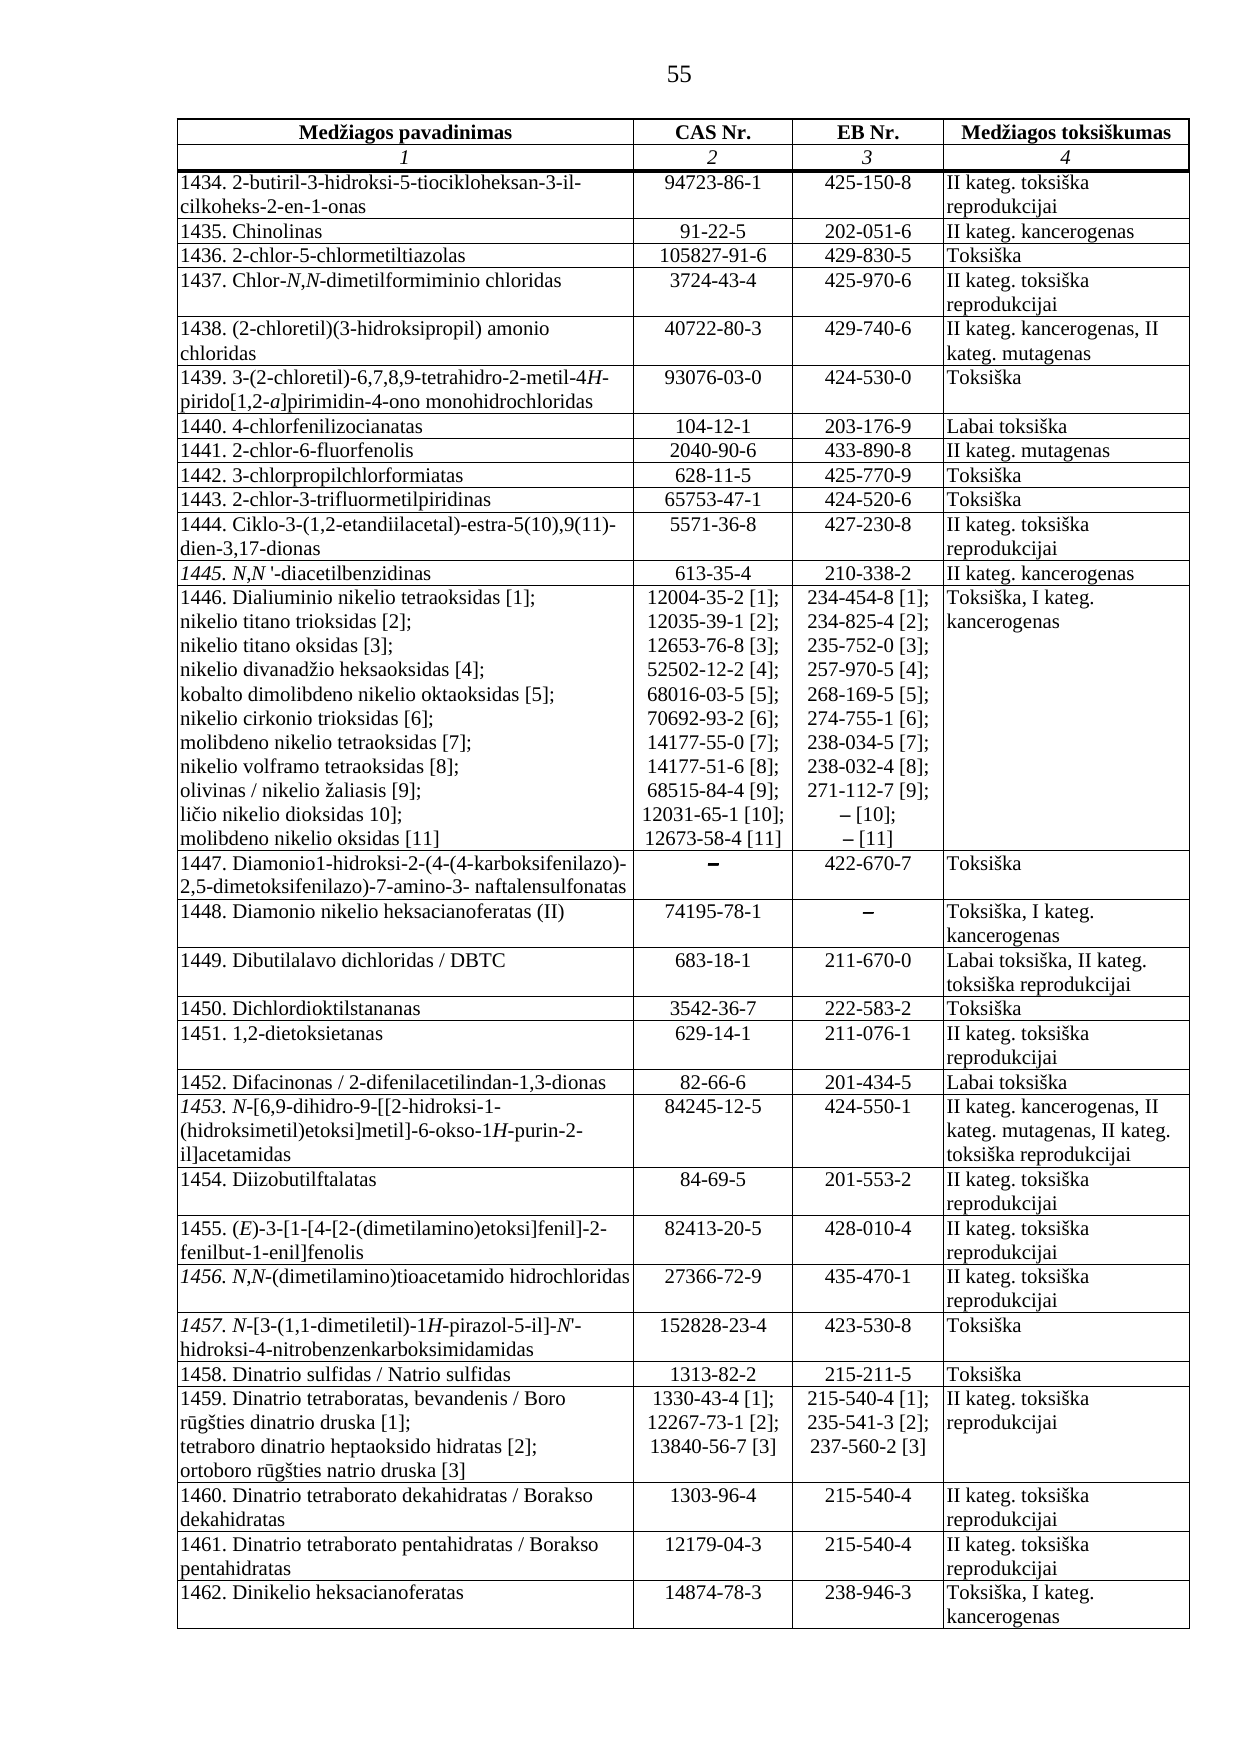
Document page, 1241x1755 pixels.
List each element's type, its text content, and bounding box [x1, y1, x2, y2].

table_cell Toksiška [944, 851, 1189, 898]
table_cell 12179-04-3 [634, 1532, 792, 1579]
table_cell 152828-23-4 [634, 1313, 792, 1361]
table_cell 425-150-8 [793, 173, 943, 218]
table_cell 1437. Chlor-N,N-dimetilformiminio chloridas [178, 268, 633, 316]
table_cell II kateg. toksiška reprodukcijai [944, 1387, 1189, 1482]
table_cell II kateg. kancerogenas [944, 219, 1189, 243]
table_cell II kateg. toksiška reprodukcijai [944, 268, 1189, 316]
table_cell 104-12-1 [634, 414, 792, 438]
table_cell 428-010-4 [793, 1216, 943, 1264]
table_cell 683-18-1 [634, 948, 792, 996]
table_cell 429-740-6 [793, 317, 943, 364]
table_cell – [634, 851, 792, 898]
table_cell Toksiška, I kateg. kancerogenas [944, 586, 1189, 850]
table_cell 3724-43-4 [634, 268, 792, 316]
table_cell 422-670-7 [793, 851, 943, 898]
table_cell 1455. (E)-3-[1-[4-[2-(dimetilamino)etoksi]fenil]-2-fenilbut-1-enil]fenolis [178, 1216, 633, 1264]
table_cell 202-051-6 [793, 219, 943, 243]
table_cell 1461. Dinatrio tetraborato pentahidratas / Borakso pentahidratas [178, 1532, 633, 1579]
table_cell 1442. 3-chlorpropilchlorformiatas [178, 463, 633, 487]
table_cell 1436. 2-chlor-5-chlormetiltiazolas [178, 244, 633, 267]
table_cell Labai toksiška [944, 1070, 1189, 1094]
table_cell Toksiška [944, 488, 1189, 511]
table_cell 215-540-4 [1]; 235-541-3 [2]; 237-560-2 [3] [793, 1387, 943, 1482]
table_cell II kateg. toksiška reprodukcijai [944, 1532, 1189, 1579]
table_cell 105827-91-6 [634, 244, 792, 267]
table_cell 1452. Difacinonas / 2-difenilacetilindan-1,3-dionas [178, 1070, 633, 1094]
table_cell II kateg. toksiška reprodukcijai [944, 1483, 1189, 1531]
table_cell 3542-36-7 [634, 997, 792, 1020]
table_cell 201-553-2 [793, 1168, 943, 1215]
table_cell 1438. (2-chloretil)(3-hidroksipropil) amonio chloridas [178, 317, 633, 364]
table_cell II kateg. toksiška reprodukcijai [944, 1265, 1189, 1312]
table_cell 1441. 2-chlor-6-fluorfenolis [178, 439, 633, 462]
table_cell 1443. 2-chlor-3-trifluormetilpiridinas [178, 488, 633, 511]
table_cell 1458. Dinatrio sulfidas / Natrio sulfidas [178, 1362, 633, 1386]
table_cell Toksiška [944, 244, 1189, 267]
table_cell 27366-72-9 [634, 1265, 792, 1312]
table_cell 1435. Chinolinas [178, 219, 633, 243]
table_cell 5571-36-8 [634, 513, 792, 560]
table_cell Labai toksiška, II kateg. toksiška reprodukcijai [944, 948, 1189, 996]
table_cell II kateg. toksiška reprodukcijai [944, 173, 1189, 218]
table_cell 1439. 3-(2-chloretil)-6,7,8,9-tetrahidro-2-metil-4H-pirido[1,2-a]pirimidin-4-ono monohidrochloridas [178, 366, 633, 413]
table_cell Toksiška, I kateg. kancerogenas [944, 1581, 1189, 1628]
table_cell II kateg. toksiška reprodukcijai [944, 513, 1189, 560]
table_cell 425-970-6 [793, 268, 943, 316]
table_cell 1303-96-4 [634, 1483, 792, 1531]
table_cell 1446. Dialiuminio nikelio tetraoksidas [1]; nikelio titano trioksidas [2]; nikelio titano oksidas [3]; nikelio divanadžio heksaoksidas [4]; kobalto dimolibdeno nikelio oktaoksidas [5]; nikelio cirkonio trioksidas [6]; molibdeno nikelio tetraoksidas [7]; nikelio volframo tetraoksidas [8]; olivinas / nikelio žaliasis [9]; ličio nikelio dioksidas 10]; molibdeno nikelio oksidas [11] [178, 586, 633, 850]
table_cell 4 [944, 145, 1188, 169]
table_cell 211-670-0 [793, 948, 943, 996]
table_cell 82413-20-5 [634, 1216, 792, 1264]
table_cell 40722-80-3 [634, 317, 792, 364]
table_cell – [793, 900, 943, 947]
table_cell 1450. Dichlordioktilstananas [178, 997, 633, 1020]
table_cell 1459. Dinatrio tetraboratas, bevandenis / Boro rūgšties dinatrio druska [1]; tetraboro dinatrio heptaoksido hidratas [2]; ortoboro rūgšties natrio druska [3] [178, 1387, 633, 1482]
table_cell II kateg. toksiška reprodukcijai [944, 1168, 1189, 1215]
table_cell Toksiška, I kateg. kancerogenas [944, 900, 1189, 947]
table_cell II kateg. mutagenas [944, 439, 1189, 462]
table_cell 215-211-5 [793, 1362, 943, 1386]
table_cell 210-338-2 [793, 561, 943, 585]
table_cell 1440. 4-chlorfenilizocianatas [178, 414, 633, 438]
table_cell 222-583-2 [793, 997, 943, 1020]
table_cell 427-230-8 [793, 513, 943, 560]
table_header CAS Nr. [634, 120, 792, 144]
table_cell 1444. Ciklo-3-(1,2-etandiilacetal)-estra-5(10),9(11)-dien-3,17-dionas [178, 513, 633, 560]
table_cell 93076-03-0 [634, 366, 792, 413]
table_cell 424-550-1 [793, 1095, 943, 1166]
table_cell 82-66-6 [634, 1070, 792, 1094]
table_cell 203-176-9 [793, 414, 943, 438]
table_cell 238-946-3 [793, 1581, 943, 1628]
table_cell 215-540-4 [793, 1532, 943, 1579]
table_cell Toksiška [944, 463, 1189, 487]
table_cell 435-470-1 [793, 1265, 943, 1312]
table_cell 215-540-4 [793, 1483, 943, 1531]
table_cell 2040-90-6 [634, 439, 792, 462]
table_cell Toksiška [944, 366, 1189, 413]
table_cell 201-434-5 [793, 1070, 943, 1094]
table_cell 629-14-1 [634, 1021, 792, 1069]
table_cell 433-890-8 [793, 439, 943, 462]
table_cell 2 [634, 145, 792, 169]
table_cell 3 [793, 145, 943, 169]
table_cell 424-530-0 [793, 366, 943, 413]
table_cell Labai toksiška [944, 414, 1189, 438]
table_cell II kateg. kancerogenas, II kateg. mutagenas, II kateg. toksiška reprodukcijai [944, 1095, 1189, 1166]
table_cell 425-770-9 [793, 463, 943, 487]
table_cell 1457. N-[3-(1,1-dimetiletil)-1H-pirazol-5-il]-N'-hidroksi-4-nitrobenzenkarboksimidamidas [178, 1313, 633, 1361]
table_cell 1454. Diizobutilftalatas [178, 1168, 633, 1215]
table_cell 211-076-1 [793, 1021, 943, 1069]
table_cell 91-22-5 [634, 219, 792, 243]
table_cell 84-69-5 [634, 1168, 792, 1215]
table_header Medžiagos toksiškumas [944, 120, 1188, 144]
table_cell 1449. Dibutilalavo dichloridas / DBTC [178, 948, 633, 996]
table_cell 65753-47-1 [634, 488, 792, 511]
table_cell 1330-43-4 [1]; 12267-73-1 [2]; 13840-56-7 [3] [634, 1387, 792, 1482]
table_cell 74195-78-1 [634, 900, 792, 947]
table_cell 234-454-8 [1]; 234-825-4 [2]; 235-752-0 [3]; 257-970-5 [4]; 268-169-5 [5]; 274-755-1 [6]; 238-034-5 [7]; 238-032-4 [8]; 271-112-7 [9]; – [10]; – [11] [793, 586, 943, 850]
table_cell II kateg. kancerogenas [944, 561, 1189, 585]
table_cell 14874-78-3 [634, 1581, 792, 1628]
table_cell 1456. N,N-(dimetilamino)tioacetamido hidrochloridas [178, 1265, 633, 1312]
table_cell 424-520-6 [793, 488, 943, 511]
table_cell II kateg. toksiška reprodukcijai [944, 1021, 1189, 1069]
table_header Medžiagos pavadinimas [178, 120, 633, 144]
table_header EB Nr. [793, 120, 943, 144]
table_cell 628-11-5 [634, 463, 792, 487]
table_cell 423-530-8 [793, 1313, 943, 1361]
table_cell 12004-35-2 [1]; 12035-39-1 [2]; 12653-76-8 [3]; 52502-12-2 [4]; 68016-03-5 [5]; 70692-93-2 [6]; 14177-55-0 [7]; 14177-51-6 [8]; 68515-84-4 [9]; 12031-65-1 [10]; 12673-58-4 [11] [634, 586, 792, 850]
table_cell 1 [178, 145, 633, 169]
table_cell 1447. Diamonio1-hidroksi-2-(4-(4-karboksifenilazo)-2,5-dimetoksifenilazo)-7-amino-3- naftalensulfonatas [178, 851, 633, 898]
table_cell 1445. N,N '-diacetilbenzidinas [178, 561, 633, 585]
table_cell 1462. Dinikelio heksacianoferatas [178, 1581, 633, 1628]
table_cell 429-830-5 [793, 244, 943, 267]
table_cell 1313-82-2 [634, 1362, 792, 1386]
table_cell Toksiška [944, 1362, 1189, 1386]
table_cell II kateg. kancerogenas, II kateg. mutagenas [944, 317, 1189, 364]
table_cell 1451. 1,2-dietoksietanas [178, 1021, 633, 1069]
table_cell II kateg. toksiška reprodukcijai [944, 1216, 1189, 1264]
table_cell 1453. N-[6,9-dihidro-9-[[2-hidroksi-1-(hidroksimetil)etoksi]metil]-6-okso-1H-purin-2-il]acetamidas [178, 1095, 633, 1166]
table_cell Toksiška [944, 997, 1189, 1020]
table_cell 1460. Dinatrio tetraborato dekahidratas / Borakso dekahidratas [178, 1483, 633, 1531]
table_cell 1434. 2-butiril-3-hidroksi-5-tiocikloheksan-3-il-cilkoheks-2-en-1-onas [178, 173, 633, 218]
table_cell 1448. Diamonio nikelio heksacianoferatas (II) [178, 900, 633, 947]
table_cell Toksiška [944, 1313, 1189, 1361]
table_cell 613-35-4 [634, 561, 792, 585]
table_cell 84245-12-5 [634, 1095, 792, 1166]
table_cell 94723-86-1 [634, 173, 792, 218]
